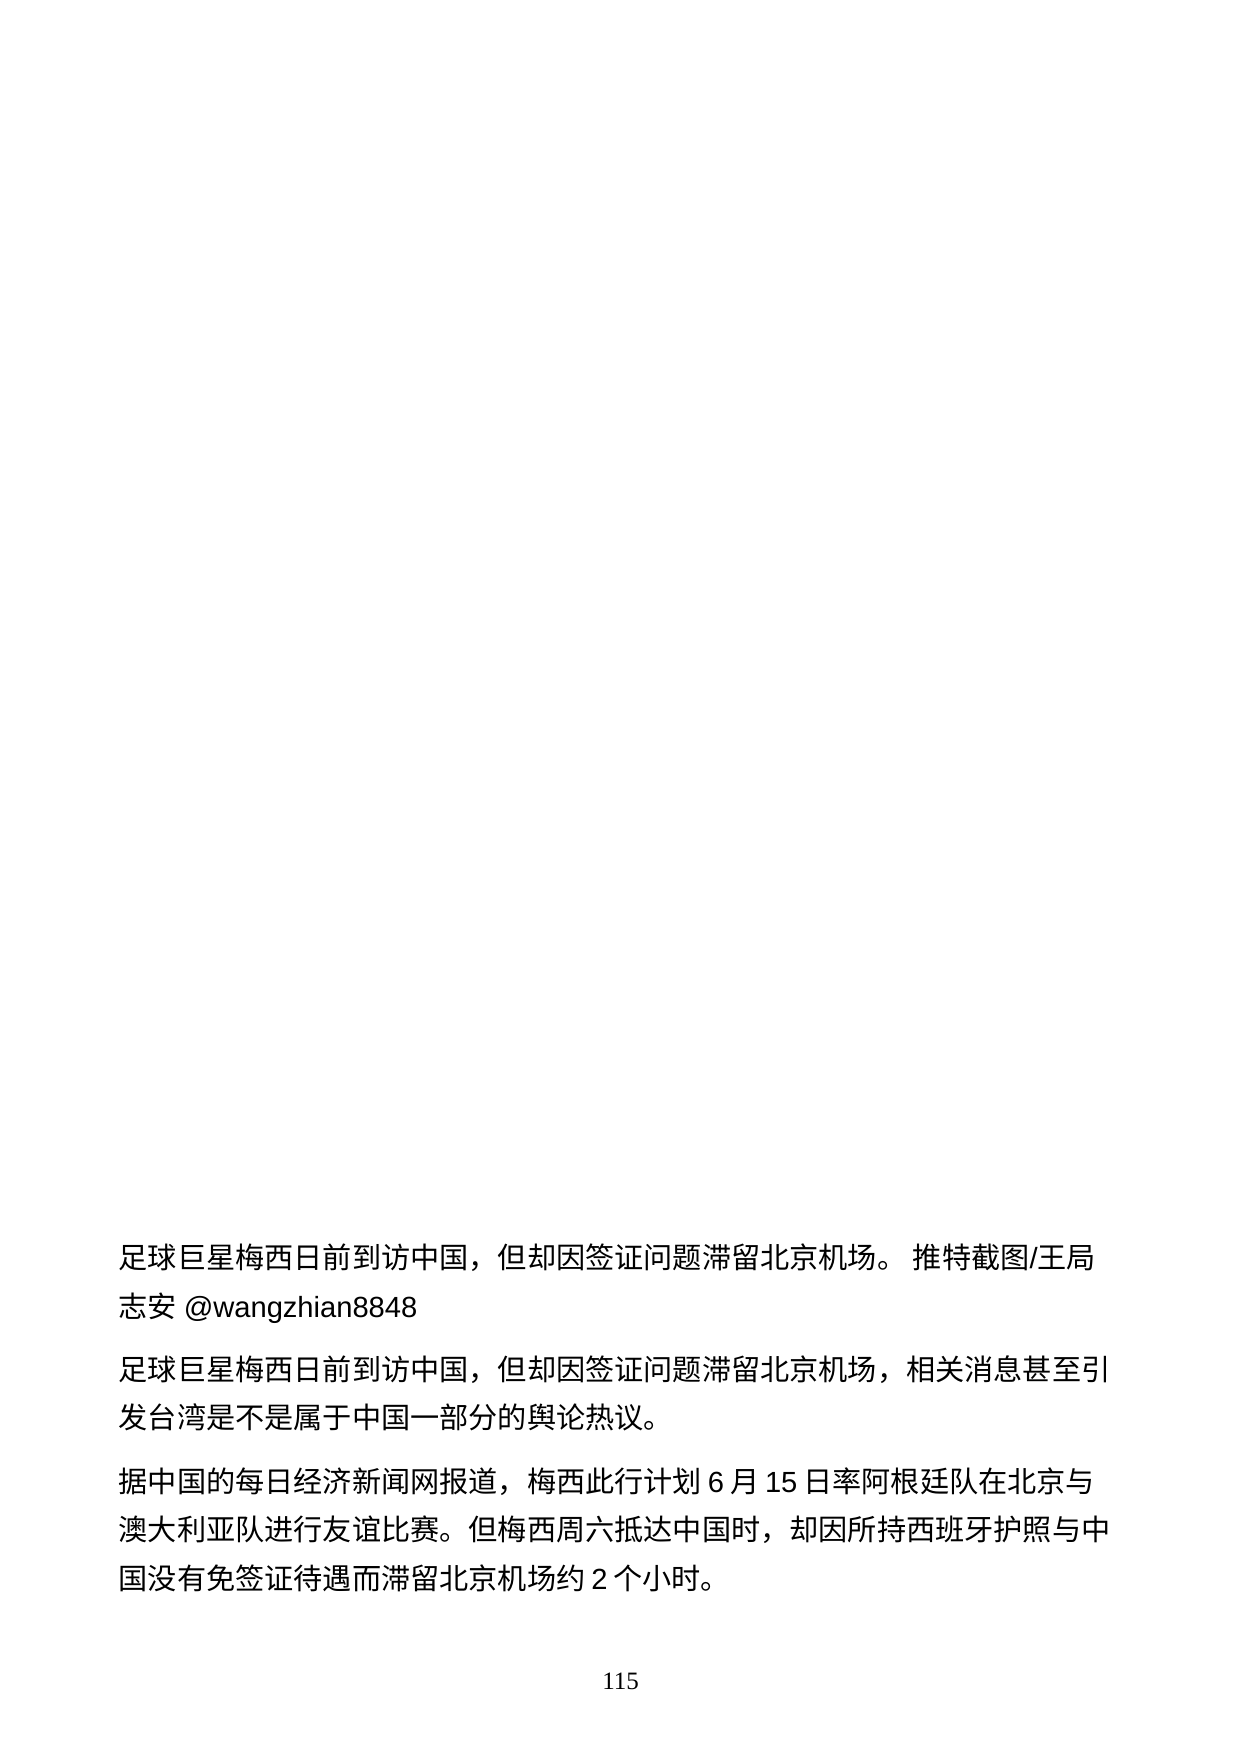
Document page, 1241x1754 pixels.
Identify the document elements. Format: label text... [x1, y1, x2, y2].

text 足球巨星梅西日前到访中国，但却因签证问题滞留北京机场，相关消息甚至引发台湾是不是属于中国一部分的舆论热议。 [118, 1346, 1122, 1437]
text 足球巨星梅西日前到访中国，但却因签证问题滞留北京机场。 推特截图/王局志安 @wangzhian8848 [118, 118, 1122, 1326]
text 据中国的每日经济新闻网报道，梅西此行计划6月15日率阿根廷队在北京与澳大利亚队进行友谊比赛。但梅西周六抵达中国时，却因所持西班牙护照与中国没有免签证待遇而滞留北京机场约2个小时。 [118, 1458, 1122, 1597]
